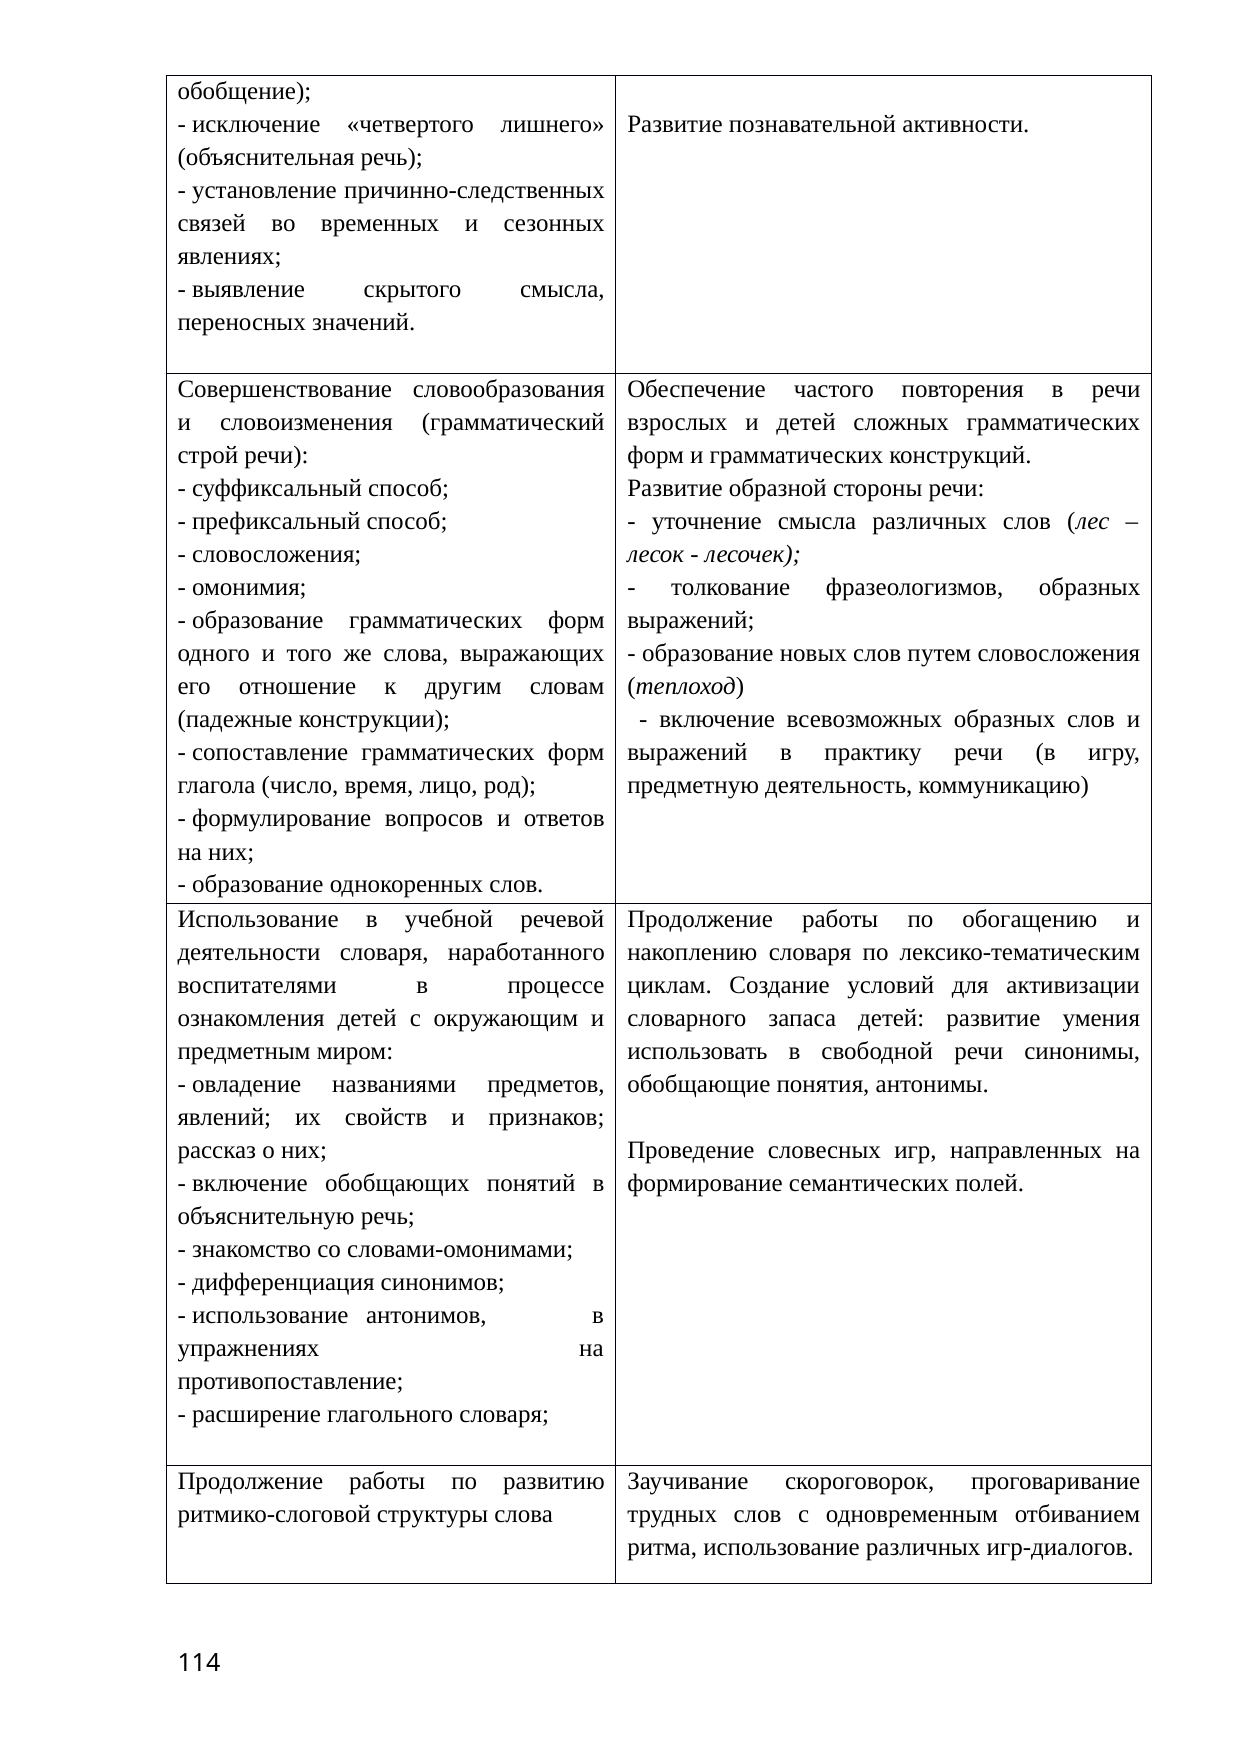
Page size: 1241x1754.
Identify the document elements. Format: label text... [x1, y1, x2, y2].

table_cell Продолжение работы по обогащению и накоплению словаря по лексико-тематическим циклам. Создание условий для активизации словарного запаса детей: развитие умения использовать в свободной речи синонимы, обобщающие понятия, антонимы. Проведение словесных игр, направленных на формирование семантических полей. [616, 904, 1151, 1465]
table_cell Развитие познавательной активности. [616, 76, 1151, 373]
table_cell Продолжение работы по развитию ритмико-слоговой структуры слова [167, 1466, 615, 1583]
table_cell обобщение); - исключение «четвертого лишнего» (объяснительная речь); - установление причинно-следственных связей во временных и сезонных явлениях; - выявление скрытого смысла, переносных значений. [167, 76, 615, 373]
table_cell Совершенствование словообразования и словоизменения (грамматический строй речи): - суффиксальный способ; - префиксальный способ; - словосложения; - омонимия; - образование грамматических форм одного и того же слова, выражающих его отношение к другим словам (падежные конструкции); - сопоставление грамматических форм глагола (число, время, лицо, род); - формулирование вопросов и ответов на них; - образование однокоренных слов. [167, 374, 615, 903]
table_cell Использование в учебной речевой деятельности словаря, наработанного воспитателями в процессе ознакомления детей с окружающим и предметным миром: - овладение названиями предметов, явлений; их свойств и признаков; рассказ о них; - включение обобщающих понятий в объяснительную речь; - знакомство со словами-омонимами; - дифференциация синонимов; - использование антонимов, в упражнениях на противопоставление; - расширение глагольного словаря; [167, 904, 615, 1465]
table_cell Заучивание скороговорок, проговаривание трудных слов с одновременным отбиванием ритма, использование различных игр-диалогов. [616, 1466, 1151, 1583]
table_cell Обеспечение частого повторения в речи взрослых и детей сложных грамматических форм и грамматических конструкций. Развитие образной стороны речи: - уточнение смысла различных слов (лес – лесок - лесочек); - толкование фразеологизмов, образных выражений; - образование новых слов путем словосложения (теплоход) - включение всевозможных образных слов и выражений в практику речи (в игру, предметную деятельность, коммуникацию) [616, 374, 1151, 903]
